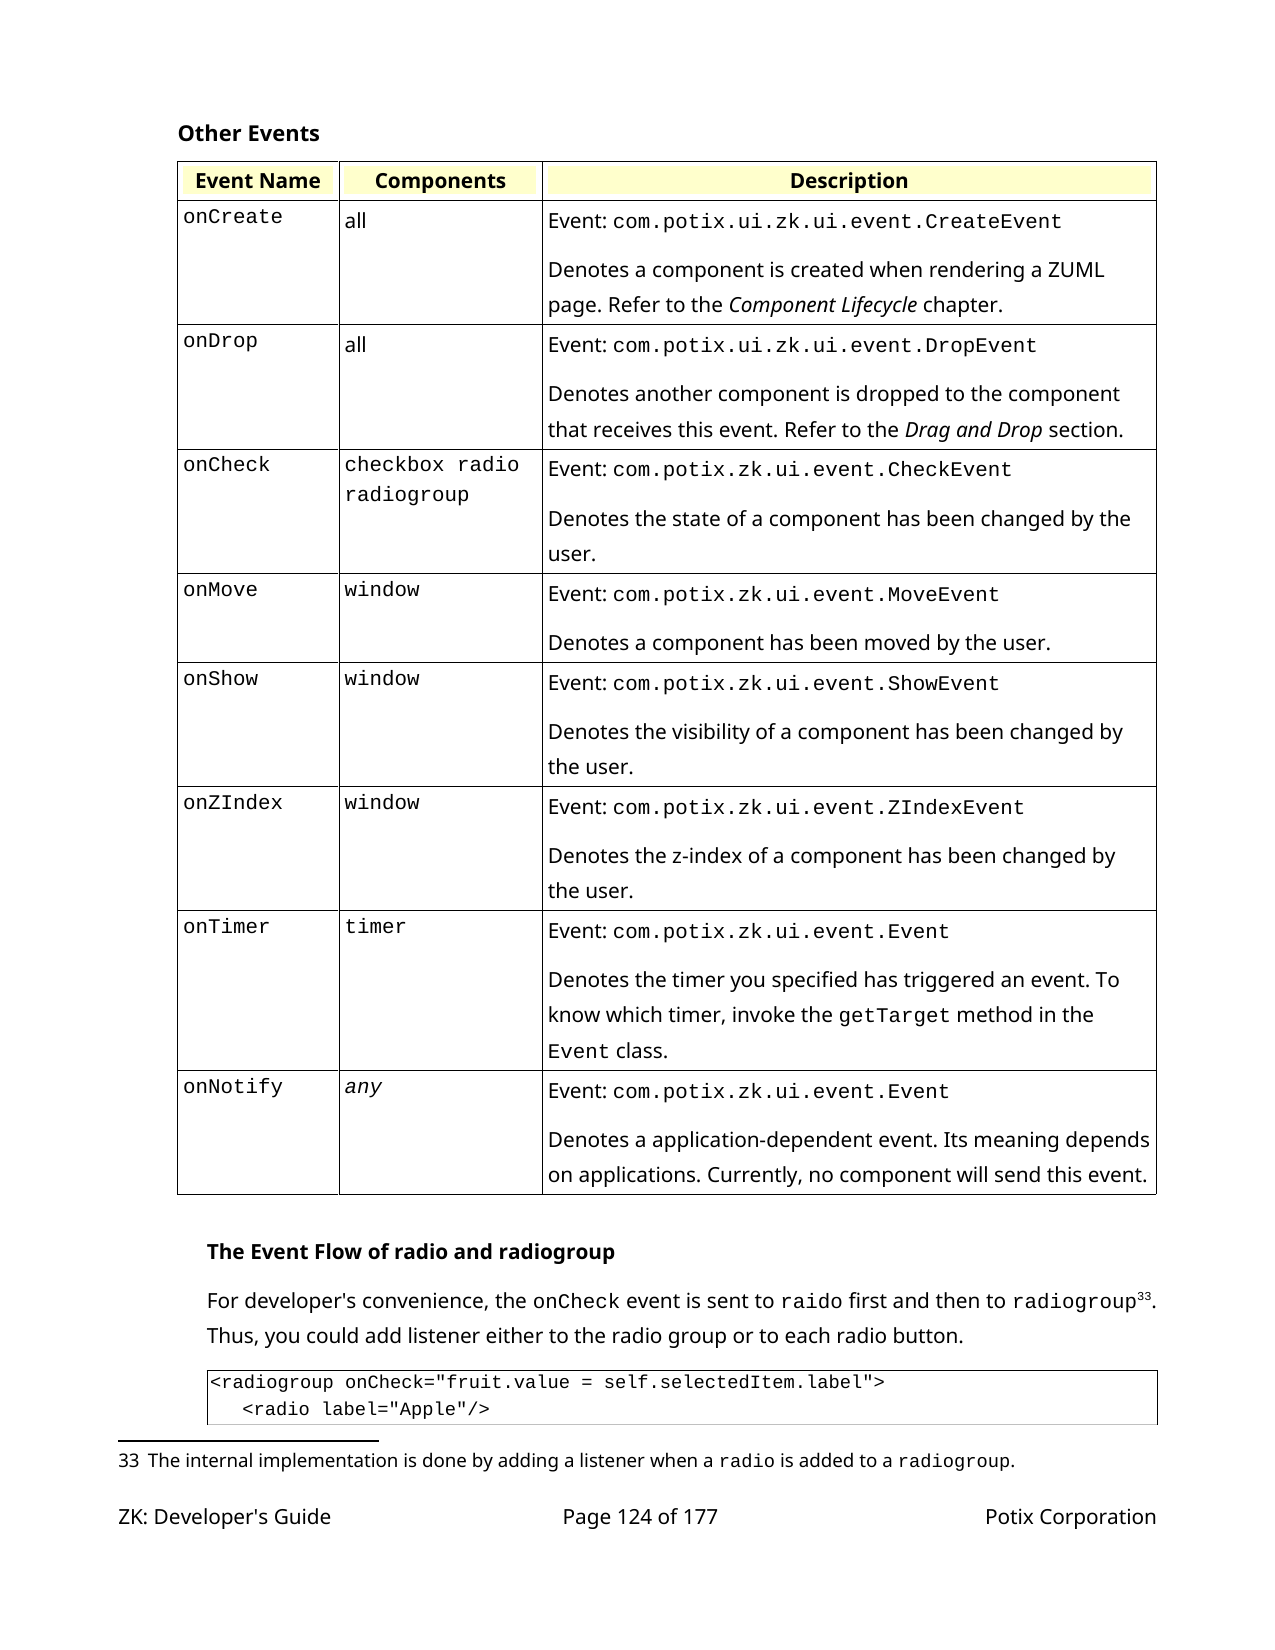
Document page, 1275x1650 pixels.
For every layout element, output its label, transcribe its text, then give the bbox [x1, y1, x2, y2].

table_cell onNotify [178, 1071, 338, 1194]
subtitle The Event Flow of radio and radiogroup [207, 1237, 1157, 1265]
table_cell all [340, 325, 542, 449]
table_cell Event: com.potix.zk.ui.event.MoveEvent Denotes a component has been moved by the user. [543, 574, 1156, 662]
table_cell Event: com.potix.zk.ui.event.Event Denotes the timer you specified has triggered an event. To know which timer, invoke the getTarget method in the Event class. [543, 911, 1156, 1070]
table_cell all [340, 201, 542, 324]
table_cell onCheck [178, 450, 338, 573]
table_cell timer [340, 911, 542, 1070]
table_cell onMove [178, 574, 338, 662]
subtitle Other Events [177, 118, 1157, 148]
table_cell Event: com.potix.ui.zk.ui.event.CreateEvent Denotes a component is created when rendering a ZUML page. Refer to the Component Lifecycle chapter. [543, 201, 1156, 324]
table_cell Event: com.potix.zk.ui.event.Event Denotes a application-dependent event. Its meaning depends on applications. Currently, no component will send this event. [543, 1071, 1156, 1194]
table_cell window [340, 574, 542, 662]
table_cell window [340, 787, 542, 910]
table_cell checkbox radio radiogroup [340, 450, 542, 573]
table_cell onZIndex [178, 787, 338, 910]
text <radio label="Apple"/> [208, 1397, 1157, 1424]
text The internal implementation is done by adding a listener when a radio is added to a radiogroup. [118, 1447, 1157, 1473]
table_cell Event: com.potix.zk.ui.event.ShowEvent Denotes the visibility of a component has been changed by the user. [543, 663, 1156, 786]
table_cell onShow [178, 663, 338, 786]
table_cell Event: com.potix.zk.ui.event.CheckEvent Denotes the state of a component has been changed by the user. [543, 450, 1156, 573]
text For developer's convenience, the onCheck event is sent to raido first and then to radiogroup. Thus, you could add listener either to the radio group or to each radio button. [207, 1286, 1157, 1349]
table_cell any [340, 1071, 542, 1194]
table_header Description [543, 162, 1156, 200]
table_header Components [340, 162, 542, 200]
table_header Event Name [178, 162, 338, 200]
text <radiogroup onCheck="fruit.value = self.selectedItem.label"> [208, 1371, 1157, 1394]
table_cell onTimer [178, 911, 338, 1070]
table_cell window [340, 663, 542, 786]
table_cell Event: com.potix.ui.zk.ui.event.DropEvent Denotes another component is dropped to the component that receives this event. Refer to the Drag and Drop section. [543, 325, 1156, 449]
table_cell onDrop [178, 325, 338, 449]
table_cell Event: com.potix.zk.ui.event.ZIndexEvent Denotes the z-index of a component has been changed by the user. [543, 787, 1156, 910]
table_cell onCreate [178, 201, 338, 324]
